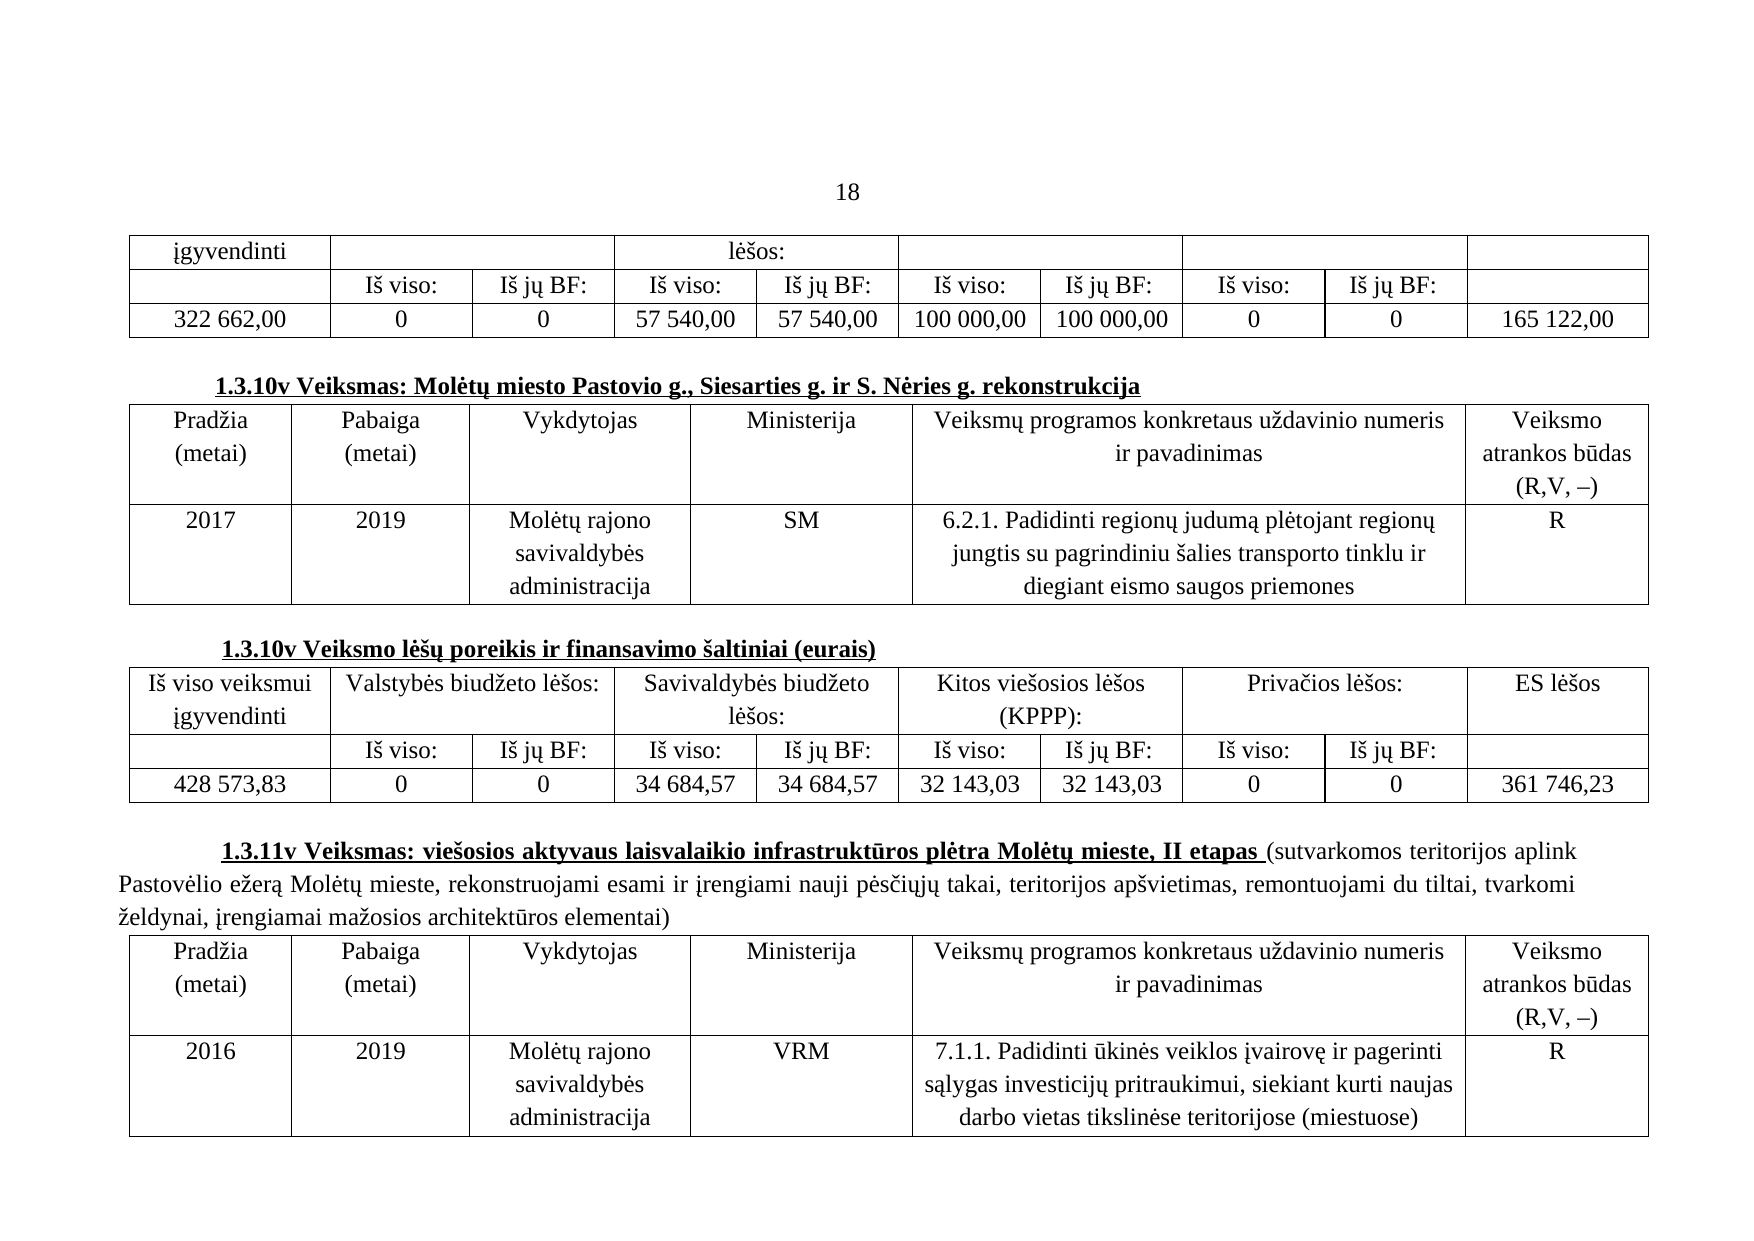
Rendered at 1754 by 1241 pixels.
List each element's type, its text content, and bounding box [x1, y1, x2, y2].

table_cell Iš jų BF: [757, 270, 898, 303]
table_cell Molėtų rajono savivaldybės administracija [470, 505, 690, 604]
table_header Veiksmo atrankos būdas (R,V, –) [1466, 405, 1648, 504]
table_cell Iš jų BF: [757, 735, 898, 768]
table_cell R [1466, 1036, 1648, 1136]
table_header Veiksmų programos konkretaus uždavinio numeris ir pavadinimas [913, 936, 1465, 1035]
table_header Valstybės biudžeto lėšos: [331, 668, 614, 734]
table_cell 32 143,03 [899, 769, 1040, 802]
table_header Iš viso veiksmui įgyvendinti [130, 668, 330, 734]
table_cell 32 143,03 [1041, 769, 1182, 802]
table_header Ministerija [691, 405, 912, 504]
table_cell Iš viso: [615, 735, 756, 768]
table_header įgyvendinti [130, 236, 330, 269]
table_header Pradžia (metai) [130, 936, 291, 1035]
table_header ES lėšos [1468, 668, 1648, 734]
table_cell Iš jų BF: [1041, 735, 1182, 768]
table_cell R [1466, 505, 1648, 604]
table_cell Molėtų rajono savivaldybės administracija [470, 1036, 690, 1136]
table_header Pradžia (metai) [130, 405, 291, 504]
table_cell 0 [1183, 769, 1324, 802]
table_cell Iš viso: [331, 735, 472, 768]
table_cell 57 540,00 [757, 304, 898, 337]
table_cell 100 000,00 [899, 304, 1040, 337]
table_header Privačios lėšos: [1183, 668, 1467, 734]
table_cell SM [691, 505, 912, 604]
table_header Vykdytojas [470, 936, 690, 1035]
table_header Savivaldybės biudžeto lėšos: [615, 668, 898, 734]
table_header lėšos: [615, 236, 898, 269]
table_cell 0 [1183, 304, 1324, 337]
table_header Pabaiga (metai) [292, 936, 469, 1035]
table_cell Iš viso: [331, 270, 472, 303]
table_header [1183, 236, 1467, 269]
table_cell Iš viso: [899, 735, 1040, 768]
table_cell Iš jų BF: [1041, 270, 1182, 303]
table_cell 428 573,83 [130, 769, 330, 802]
table_cell 6.2.1. Padidinti regionų judumą plėtojant regionų jungtis su pagrindiniu šalies transporto tinklu ir diegiant eismo saugos priemones [913, 505, 1465, 604]
table_cell [1468, 735, 1648, 768]
table_cell 165 122,00 [1468, 304, 1648, 337]
table_cell 34 684,57 [615, 769, 756, 802]
table_cell 0 [473, 769, 614, 802]
table_cell Iš jų BF: [473, 270, 614, 303]
table_cell Iš viso: [615, 270, 756, 303]
table_cell Iš jų BF: [473, 735, 614, 768]
table_header Veiksmų programos konkretaus uždavinio numeris ir pavadinimas [913, 405, 1465, 504]
text 1.3.11v Veiksmas: viešosios aktyvaus laisvalaikio infrastruktūros plėtra Molėtų mieste, II etapas (sutvarkomos teritorijos aplink Pastovėlio ežerą Molėtų mieste, rekonstruojami esami ir įrengiami nauji pėsčiųjų takai, teritorijos apšvietimas, remontuojami du tiltai, tvarkomi želdynai, įrengiamai mažosios architektūros elementai) [118, 836, 1577, 931]
table_cell Iš viso: [1183, 270, 1324, 303]
table_cell 34 684,57 [757, 769, 898, 802]
table_cell [1468, 270, 1648, 303]
table_cell 7.1.1. Padidinti ūkinės veiklos įvairovę ir pagerinti sąlygas investicijų pritraukimui, siekiant kurti naujas darbo vietas tikslinėse teritorijose (miestuose) [913, 1036, 1465, 1136]
table_cell 0 [1326, 769, 1467, 802]
table_header [899, 236, 1182, 269]
table_cell Iš jų BF: [1326, 270, 1467, 303]
table_cell 57 540,00 [615, 304, 756, 337]
table_cell 322 662,00 [130, 304, 330, 337]
table_cell 2016 [130, 1036, 291, 1136]
table_header Pabaiga (metai) [292, 405, 469, 504]
table_header Veiksmo atrankos būdas (R,V, –) [1466, 936, 1648, 1035]
table_header Kitos viešosios lėšos (KPPP): [899, 668, 1182, 734]
table_header Vykdytojas [470, 405, 690, 504]
table_cell [130, 735, 330, 768]
table_header [1468, 236, 1648, 269]
table_cell 0 [1326, 304, 1467, 337]
table_cell Iš viso: [899, 270, 1040, 303]
table_header [331, 236, 614, 269]
table_cell 2019 [292, 505, 469, 604]
table_cell 0 [473, 304, 614, 337]
table_cell 0 [331, 769, 472, 802]
text 1.3.10v Veiksmo lėšų poreikis ir finansavimo šaltiniai (eurais) [118, 634, 1577, 663]
table_header Ministerija [691, 936, 912, 1035]
text 1.3.10v Veiksmas: Molėtų miesto Pastovio g., Siesarties g. ir S. Nėries g. rekonstrukcija [118, 371, 1577, 400]
table_cell Iš jų BF: [1326, 735, 1467, 768]
table_cell 2017 [130, 505, 291, 604]
table_cell Iš viso: [1183, 735, 1324, 768]
table_cell 0 [331, 304, 472, 337]
table_cell [130, 270, 330, 303]
table_cell VRM [691, 1036, 912, 1136]
table_cell 361 746,23 [1468, 769, 1648, 802]
table_cell 2019 [292, 1036, 469, 1136]
table_cell 100 000,00 [1041, 304, 1182, 337]
